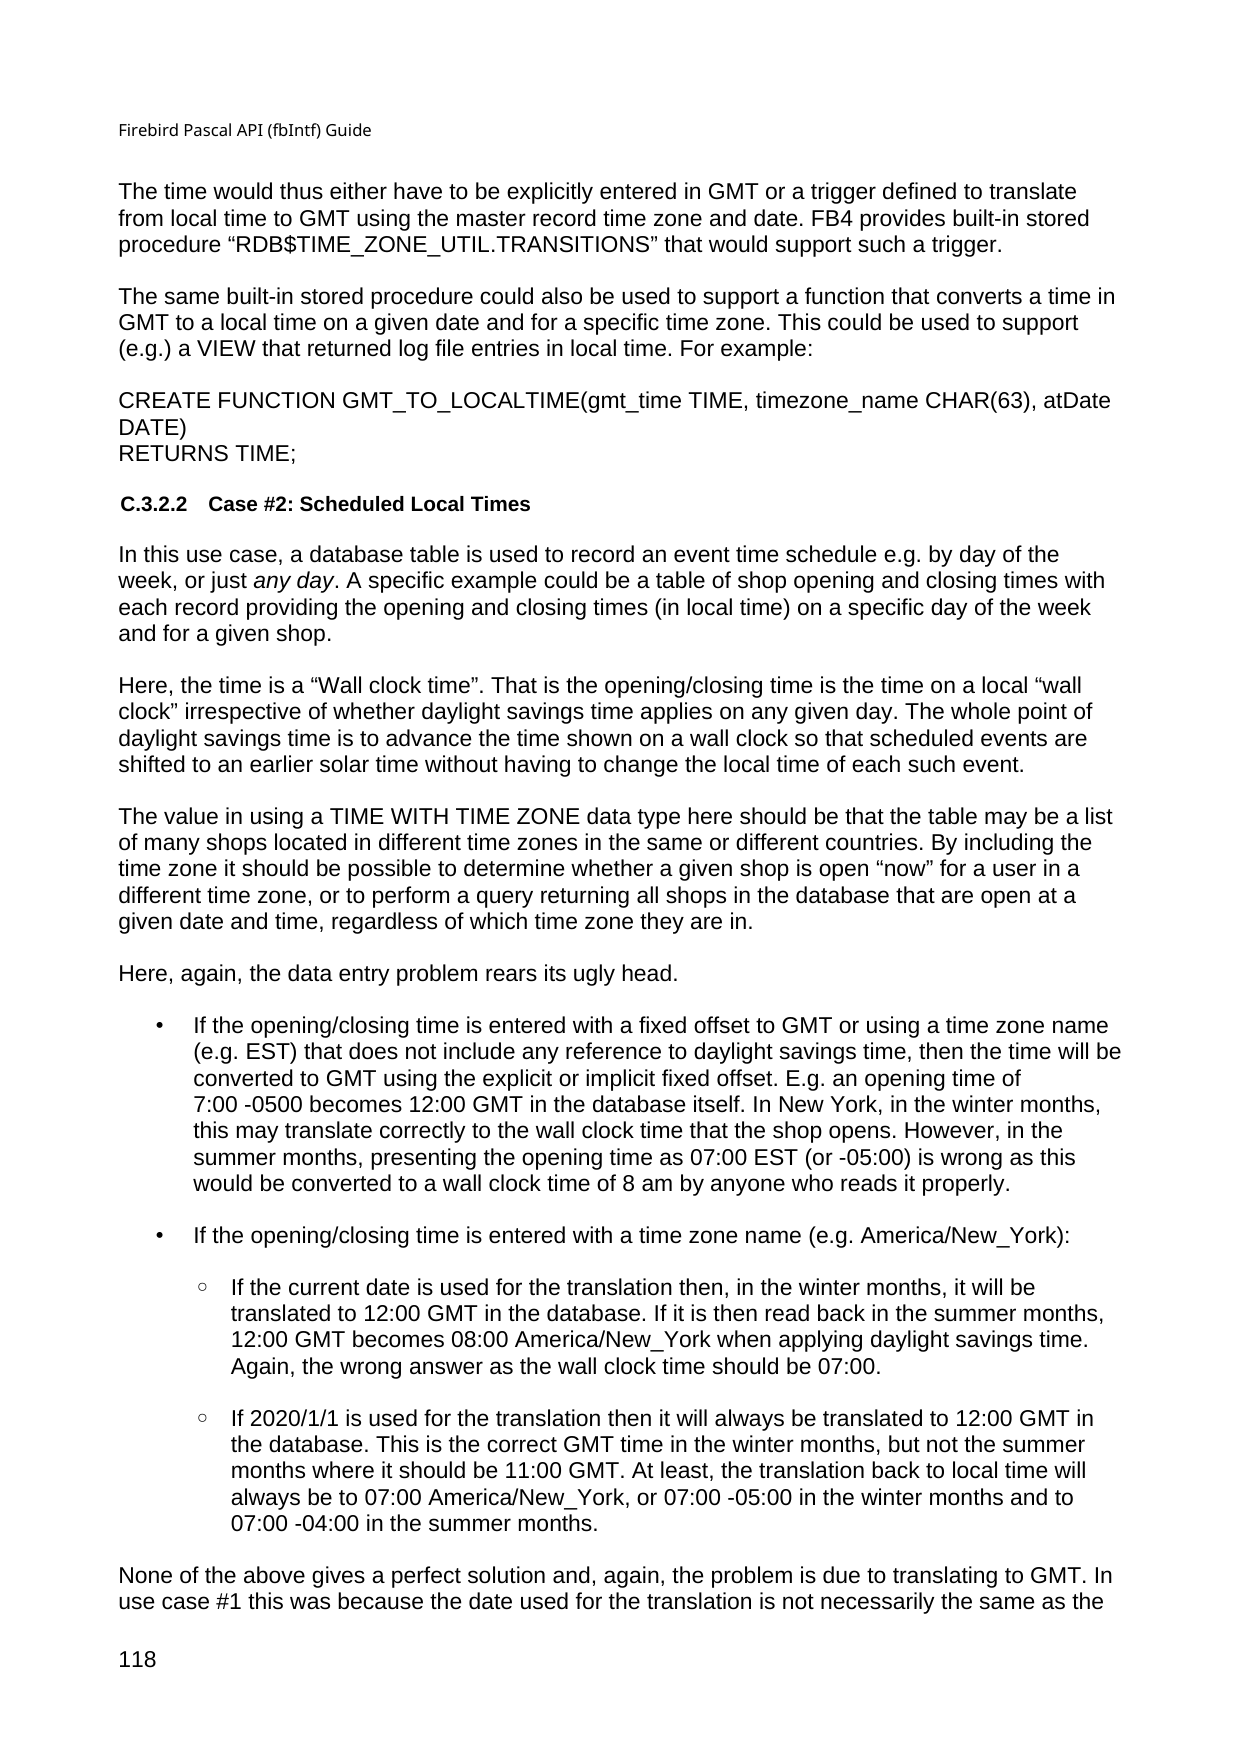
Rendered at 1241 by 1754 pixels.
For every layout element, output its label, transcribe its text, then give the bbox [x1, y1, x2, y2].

text The value in using a TIME WITH TIME ZONE data type here should be that the table may be a list of many shops located in different time zones in the same or different countries. By including the time zone it should be possible to determine whether a given shop is open “now” for a user in a different time zone, or to perform a query returning all shops in the database that are open at a given date and time, regardless of which time zone they are in. [118, 803, 1122, 934]
text Here, the time is a “Wall clock time”. That is the opening/closing time is the time on a local “wall clock” irrespective of whether daylight savings time applies on any given day. The whole point of daylight savings time is to advance the time shown on a wall clock so that scheduled events are shifted to an earlier solar time without having to change the local time of each such event. [118, 672, 1122, 777]
list If the opening/closing time is entered with a time zone name (e.g. America/New_York): [156, 1222, 1122, 1248]
list If the opening/closing time is entered with a fixed offset to GMT or using a time zone name (e.g. EST) that does not include any reference to daylight savings time, then the time will be converted to GMT using the explicit or implicit fixed offset. E.g. an opening time of 7:00 -0500 becomes 12:00 GMT in the database itself. In New York, in the winter months, this may translate correctly to the wall clock time that the shop opens. However, in the summer months, presenting the opening time as 07:00 EST (or -05:00) is wrong as this would be converted to a wall clock time of 8 am by anyone who reads it properly. [156, 1012, 1122, 1196]
text The same built-in stored procedure could also be used to support a function that converts a time in GMT to a local time on a given date and for a specific time zone. This could be used to support (e.g.) a VIEW that returned log file entries in local time. For example: [118, 283, 1122, 362]
text In this use case, a database table is used to record an event time schedule e.g. by day of the week, or just any day. A specific example could be a table of shop opening and closing times with each record providing the opening and closing times (in local time) on a specific day of the week and for a given shop. [118, 541, 1122, 646]
list Case #2: Scheduled Local Times [118, 492, 1122, 516]
list If the current date is used for the translation then, in the winter months, it will be translated to 12:00 GMT in the database. If it is then read back in the summer months, 12:00 GMT becomes 08:00 America/New_York when applying daylight savings time. Again, the wrong answer as the wall clock time should be 07:00. [193, 1274, 1122, 1379]
text None of the above gives a perfect solution and, again, the problem is due to translating to GMT. In use case #1 this was because the date used for the translation is not necessarily the same as the [118, 1562, 1122, 1615]
list If 2020/1/1 is used for the translation then it will always be translated to 12:00 GMT in the database. This is the correct GMT time in the winter months, but not the summer months where it should be 11:00 GMT. At least, the translation back to local time will always be to 07:00 America/New_York, or 07:00 -05:00 in the winter months and to 07:00 -04:00 in the summer months. [193, 1405, 1122, 1536]
text CREATE FUNCTION GMT_TO_LOCALTIME(gmt_time TIME, timezone_name CHAR(63), atDate DATE) RETURNS TIME; [118, 387, 1122, 466]
text The time would thus either have to be explicitly entered in GMT or a trigger defined to translate from local time to GMT using the master record time zone and date. FB4 provides built-in stored procedure “RDB$TIME_ZONE_UTIL.TRANSITIONS” that would support such a trigger. [118, 178, 1122, 257]
text Here, again, the data entry problem rears its ugly head. [118, 960, 1122, 986]
